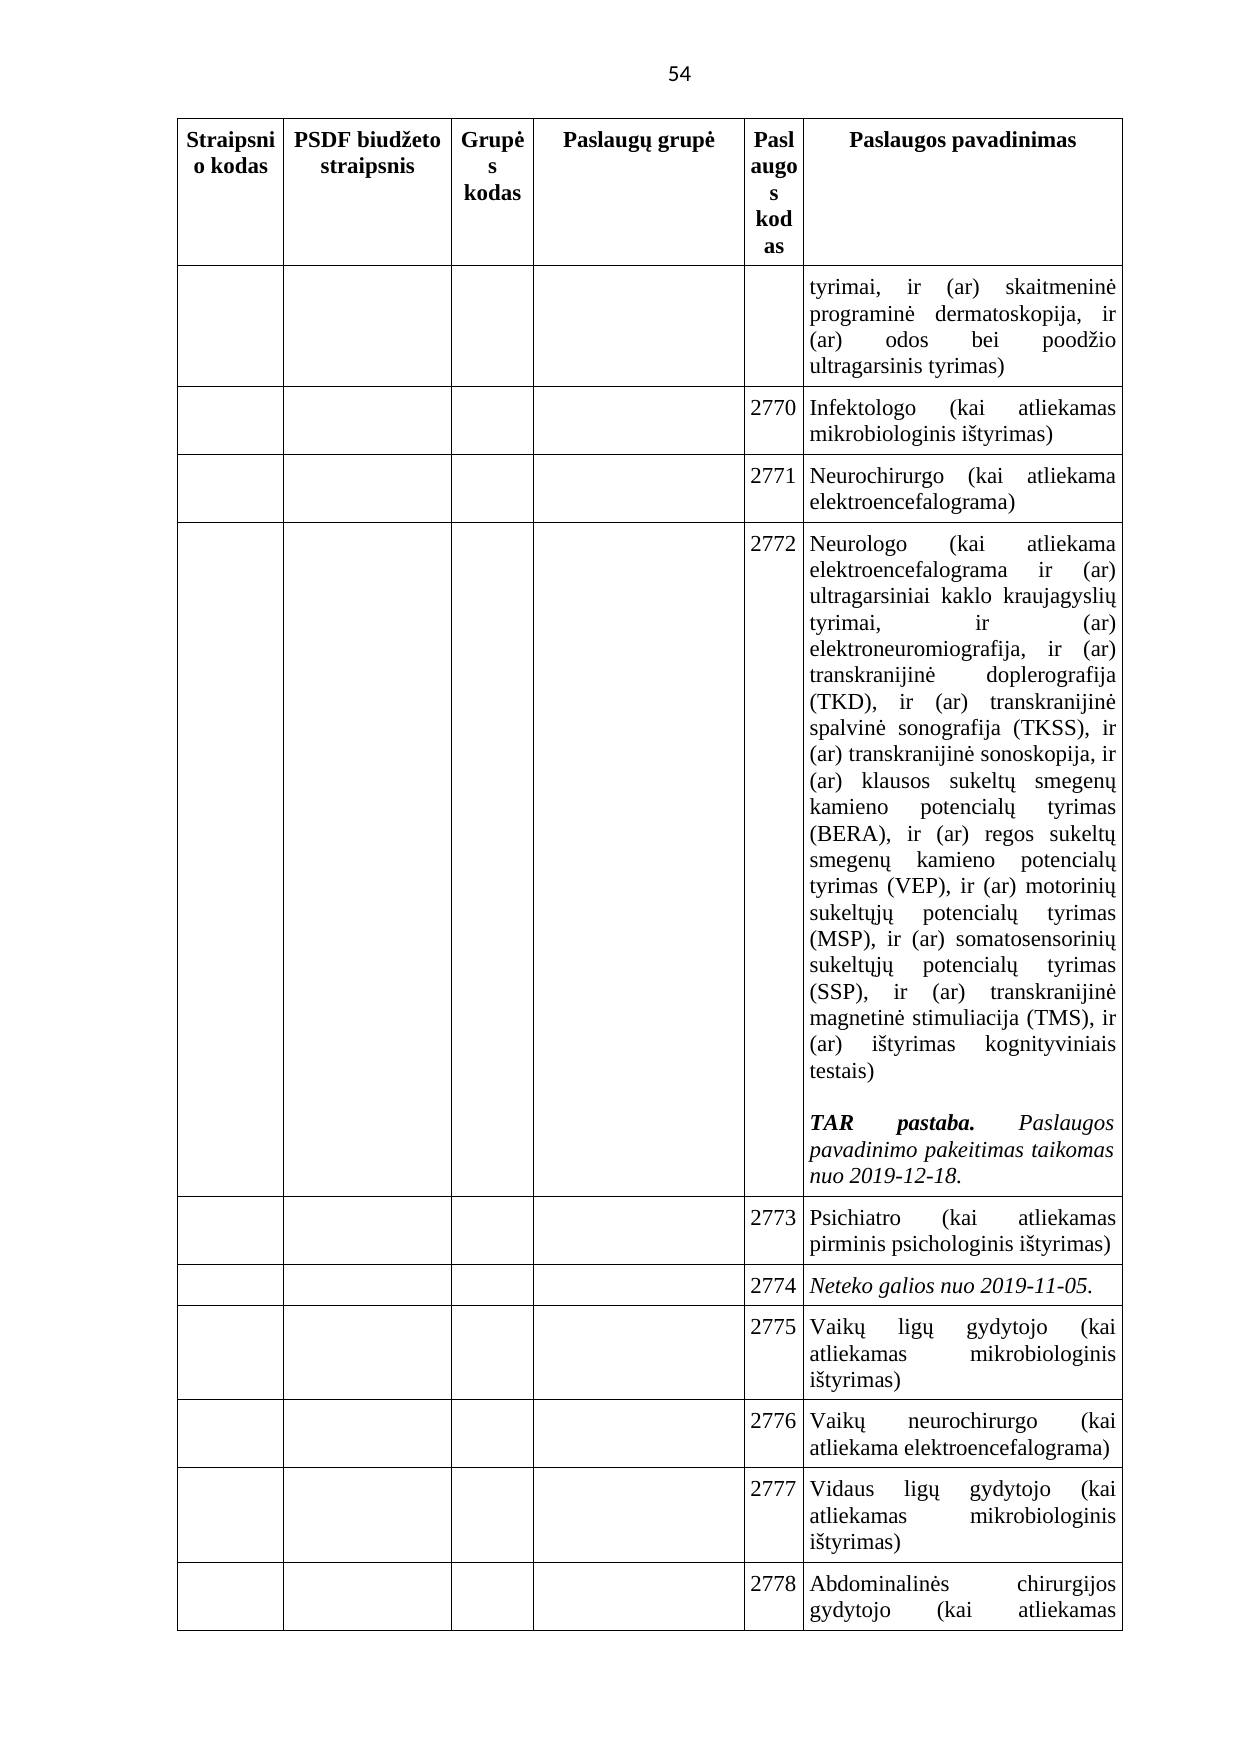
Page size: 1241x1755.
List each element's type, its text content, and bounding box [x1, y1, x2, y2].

table_cell Psichiatro (kai atliekamas pirminis psichologinis ištyrimas) [804, 1197, 1122, 1263]
table_cell [178, 455, 283, 522]
table_cell 2772 [745, 523, 803, 1196]
table_cell [284, 1563, 451, 1629]
table_cell 2770 [745, 387, 803, 454]
table_cell [534, 266, 744, 386]
table_cell 2775 [745, 1306, 803, 1399]
table_cell [178, 387, 283, 454]
table_cell 2771 [745, 455, 803, 522]
table_header Grupės kodas [452, 119, 533, 265]
table_cell Vaikų ligų gydytojo (kai atliekamas mikrobiologinis ištyrimas) [804, 1306, 1122, 1399]
table_cell 2773 [745, 1197, 803, 1263]
table_cell [178, 1400, 283, 1467]
table_header Straipsnio kodas [178, 119, 283, 265]
table_cell [534, 1400, 744, 1467]
table_header Paslaugų grupė [534, 119, 744, 265]
table_cell [452, 1306, 533, 1399]
table_cell [178, 1306, 283, 1399]
table_cell [534, 455, 744, 522]
table_cell [178, 1197, 283, 1263]
table_cell [452, 1197, 533, 1263]
table_cell Abdominalinės chirurgijos gydytojo (kai atliekamas [804, 1563, 1122, 1629]
table_cell [534, 1468, 744, 1562]
table_cell [452, 1400, 533, 1467]
table_cell [284, 1306, 451, 1399]
table_cell Neteko galios nuo 2019-11-05. [804, 1265, 1122, 1305]
table_cell [284, 455, 451, 522]
table_cell [178, 1563, 283, 1629]
table_cell [534, 1306, 744, 1399]
table_header PSDF biudžeto straipsnis [284, 119, 451, 265]
table_cell [534, 1265, 744, 1305]
table_cell [452, 266, 533, 386]
table_cell 2774 [745, 1265, 803, 1305]
table_header Paslaugos pavadinimas [804, 119, 1122, 265]
table_cell Neurochirurgo (kai atliekama elektroencefalograma) [804, 455, 1122, 522]
table_cell [534, 1197, 744, 1263]
table_cell [284, 523, 451, 1196]
table_cell 2776 [745, 1400, 803, 1467]
table_cell [178, 1265, 283, 1305]
table_cell tyrimai, ir (ar) skaitmeninė programinė dermatoskopija, ir (ar) odos bei poodžio ultragarsinis tyrimas) [804, 266, 1122, 386]
table_cell [284, 1197, 451, 1263]
table_cell [178, 1468, 283, 1562]
table_cell [534, 1563, 744, 1629]
table_cell [178, 266, 283, 386]
table_cell [534, 387, 744, 454]
table_cell Vaikų neurochirurgo (kai atliekama elektroencefalograma) [804, 1400, 1122, 1467]
table_cell [452, 1265, 533, 1305]
table_cell Infektologo (kai atliekamas mikrobiologinis ištyrimas) [804, 387, 1122, 454]
table_cell 2777 [745, 1468, 803, 1562]
table_cell [534, 523, 744, 1196]
table_cell [452, 1468, 533, 1562]
table_cell Neurologo (kai atliekama elektroencefalograma ir (ar) ultragarsiniai kaklo kraujagyslių tyrimai, ir (ar) elektroneuromiografija, ir (ar) transkranijinė doplerografija (TKD), ir (ar) transkranijinė spalvinė sonografija (TKSS), ir (ar) transkranijinė sonoskopija, ir (ar) klausos sukeltų smegenų kamieno potencialų tyrimas (BERA), ir (ar) regos sukeltų smegenų kamieno potencialų tyrimas (VEP), ir (ar) motorinių sukeltųjų potencialų tyrimas (MSP), ir (ar) somatosensorinių sukeltųjų potencialų tyrimas (SSP), ir (ar) transkranijinė magnetinė stimuliacija (TMS), ir (ar) ištyrimas kognityviniais testais) TAR pastaba. Paslaugos pavadinimo pakeitimas taikomas nuo 2019-12-18. [804, 523, 1122, 1196]
table_cell [284, 266, 451, 386]
table_cell [452, 1563, 533, 1629]
table_cell [452, 387, 533, 454]
table_header Paslaugos kodas [745, 119, 803, 265]
table_cell [284, 1400, 451, 1467]
table_cell [284, 387, 451, 454]
table_cell 2778 [745, 1563, 803, 1629]
table_cell [452, 455, 533, 522]
table_cell [452, 523, 533, 1196]
table_cell Vidaus ligų gydytojo (kai atliekamas mikrobiologinis ištyrimas) [804, 1468, 1122, 1562]
table_cell [284, 1468, 451, 1562]
table_cell [284, 1265, 451, 1305]
table_cell [178, 523, 283, 1196]
table_cell [745, 266, 803, 386]
